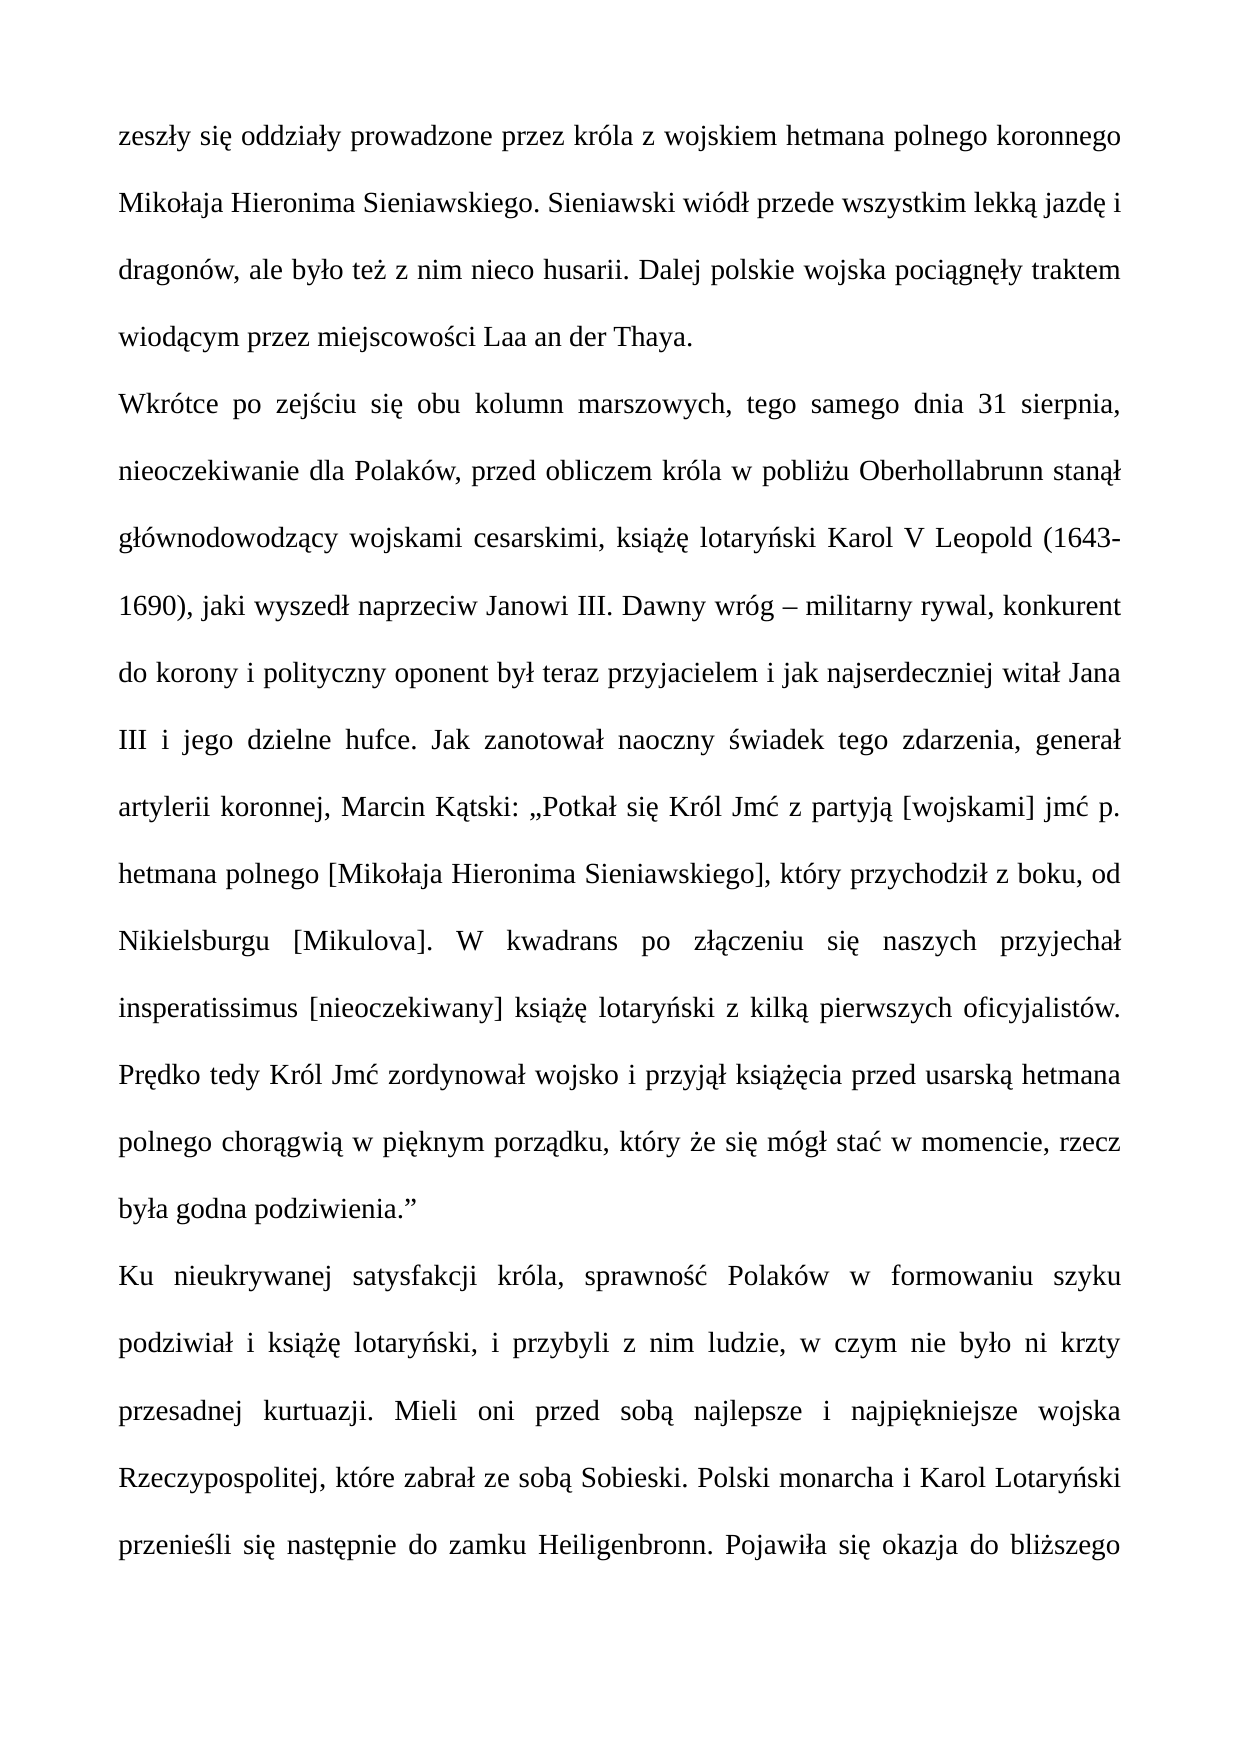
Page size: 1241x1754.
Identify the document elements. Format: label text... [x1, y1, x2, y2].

text zeszły się oddziały prowadzone przez króla z wojskiem hetmana polnego koronnego Mikołaja Hieronima Sieniawskiego. Sieniawski wiódł przede wszystkim lekką jazdę i dragonów, ale było też z nim nieco husarii. Dalej polskie wojska pociągnęły traktem wiodącym przez miejscowości Laa an der Thaya. [118, 118, 1122, 353]
text Wkrótce po zejściu się obu kolumn marszowych, tego samego dnia 31 sierpnia, nieoczekiwanie dla Polaków, przed obliczem króla w pobliżu Oberhollabrunn stanął głównodowodzący wojskami cesarskimi, książę lotaryński Karol V Leopold (1643-1690), jaki wyszedł naprzeciw Janowi III. Dawny wróg – militarny rywal, konkurent do korony i polityczny oponent był teraz przyjacielem i jak najserdeczniej witał Jana III i jego dzielne hufce. Jak zanotował naoczny świadek tego zdarzenia, generał artylerii koronnej, Marcin Kątski: „Potkał się Król Jmć z partyją [wojskami] jmć p. hetmana polnego [Mikołaja Hieronima Sieniawskiego], który przychodził z boku, od Nikielsburgu [Mikulova]. W kwadrans po złączeniu się naszych przyjechał insperatissimus [nieoczekiwany] książę lotaryński z kilką pierwszych oficyjalistów. Prędko tedy Król Jmć zordynował wojsko i przyjął książęcia przed usarską hetmana polnego chorągwią w pięknym porządku, który że się mógł stać w momencie, rzecz była godna podziwienia.” [118, 386, 1122, 1225]
text Ku nieukrywanej satysfakcji króla, sprawność Polaków w formowaniu szyku podziwiał i książę lotaryński, i przybyli z nim ludzie, w czym nie było ni krzty przesadnej kurtuazji. Mieli oni przed sobą najlepsze i najpiękniejsze wojska Rzeczypospolitej, które zabrał ze sobą Sobieski. Polski monarcha i Karol Lotaryński przenieśli się następnie do zamku Heiligenbronn. Pojawiła się okazja do bliższego [118, 1258, 1122, 1560]
